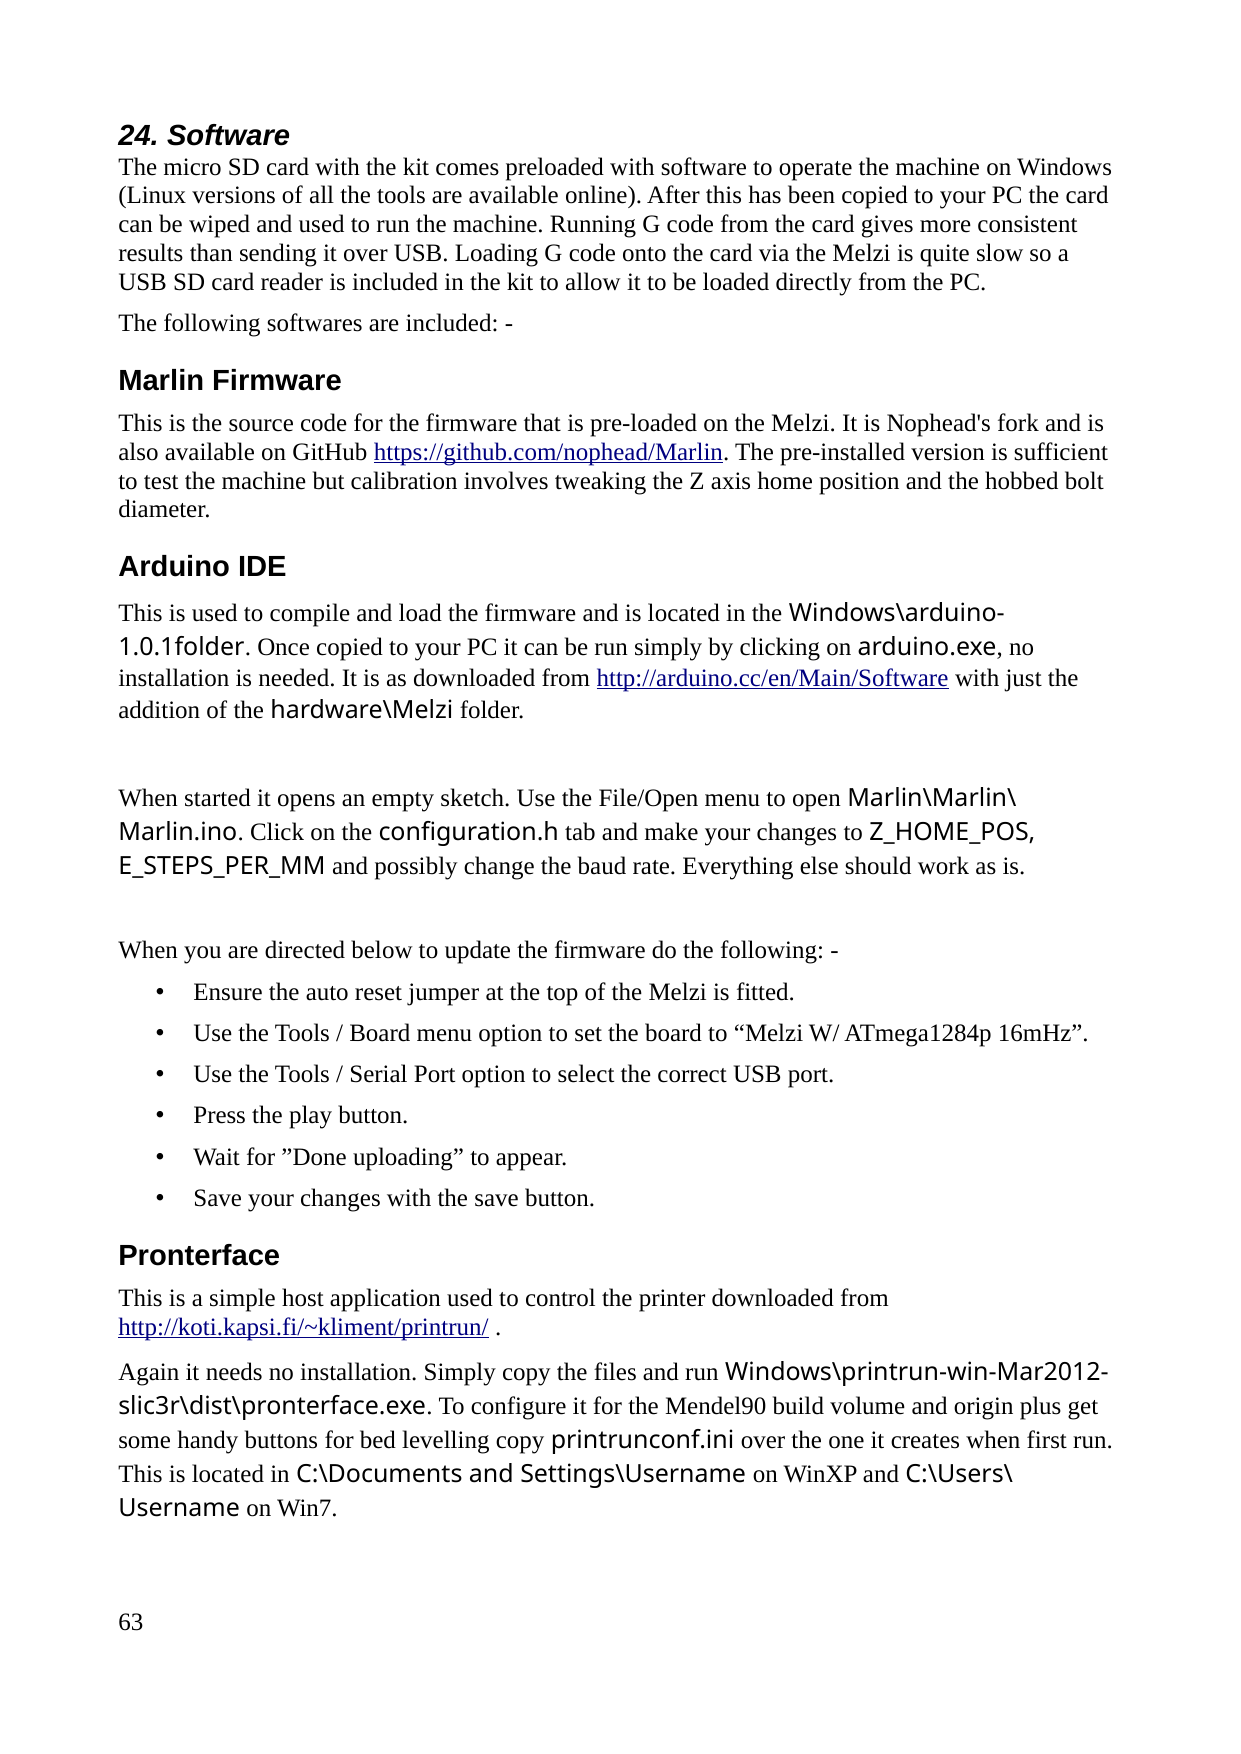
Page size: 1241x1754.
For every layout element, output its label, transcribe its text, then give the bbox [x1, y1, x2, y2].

text The following softwares are included: - [118, 308, 1122, 337]
list Press the play button. [156, 1100, 1122, 1129]
subtitle Arduino IDE [118, 549, 1122, 583]
subtitle Software [118, 118, 1122, 152]
text This is the source code for the firmware that is pre-loaded on the Melzi. It is Nophead's fork and is also available on GitHub https://github.com/nophead/Marlin. The pre-installed version is sufficient to test the machine but calibration involves tweaking the Z axis home position and the hobbed bolt diameter. [118, 408, 1122, 523]
text This is used to compile and load the firmware and is located in the Windows\arduino-1.0.1folder. Once copied to your PC it can be run simply by clicking on arduino.exe, no installation is needed. It is as downloaded from http://arduino.cc/en/Main/Software with just the addition of the hardware\Melzi folder. [118, 595, 1122, 726]
list Ensure the auto reset jumper at the top of the Melzi is fitted. [156, 977, 1122, 1005]
text This is a simple host application used to control the printer downloaded from http://koti.kapsi.fi/~kliment/printrun/ . [118, 1283, 1122, 1341]
text When you are directed below to update the firmware do the following: - [118, 935, 1122, 964]
list Use the Tools / Board menu option to set the board to “Melzi W/ ATmega1284p 16mHz”. [156, 1018, 1122, 1047]
list Save your changes with the save button. [156, 1183, 1122, 1212]
subtitle Pronterface [118, 1238, 1122, 1271]
subtitle Marlin Firmware [118, 363, 1122, 396]
list Wait for ”Done uploading” to appear. [156, 1142, 1122, 1170]
list Use the Tools / Serial Port option to select the correct USB port. [156, 1059, 1122, 1088]
text Again it needs no installation. Simply copy the files and run Windows\printrun-win-Mar2012-slic3r\dist\pronterface.exe. To configure it for the Mendel90 build volume and origin plus get some handy buttons for bed levelling copy printrunconf.ini over the one it creates when first run. This is located in C:\Documents and Settings\Username on WinXP and C:\Users\Username on Win7. [118, 1353, 1122, 1523]
text When started it opens an empty sketch. Use the File/Open menu to open Marlin\Marlin\Marlin.ino. Click on the configuration.h tab and make your changes to Z_HOME_POS, E_STEPS_PER_MM and possibly change the baud rate. Everything else should work as is. [118, 779, 1122, 882]
text The micro SD card with the kit comes preloaded with software to operate the machine on Windows (Linux versions of all the tools are available online). After this has been copied to your PC the card can be wiped and used to run the machine. Running G code from the card gives more consistent results than sending it over USB. Loading G code onto the card via the Melzi is quite slow so a USB SD card reader is included in the kit to allow it to be loaded directly from the PC. [118, 152, 1122, 295]
